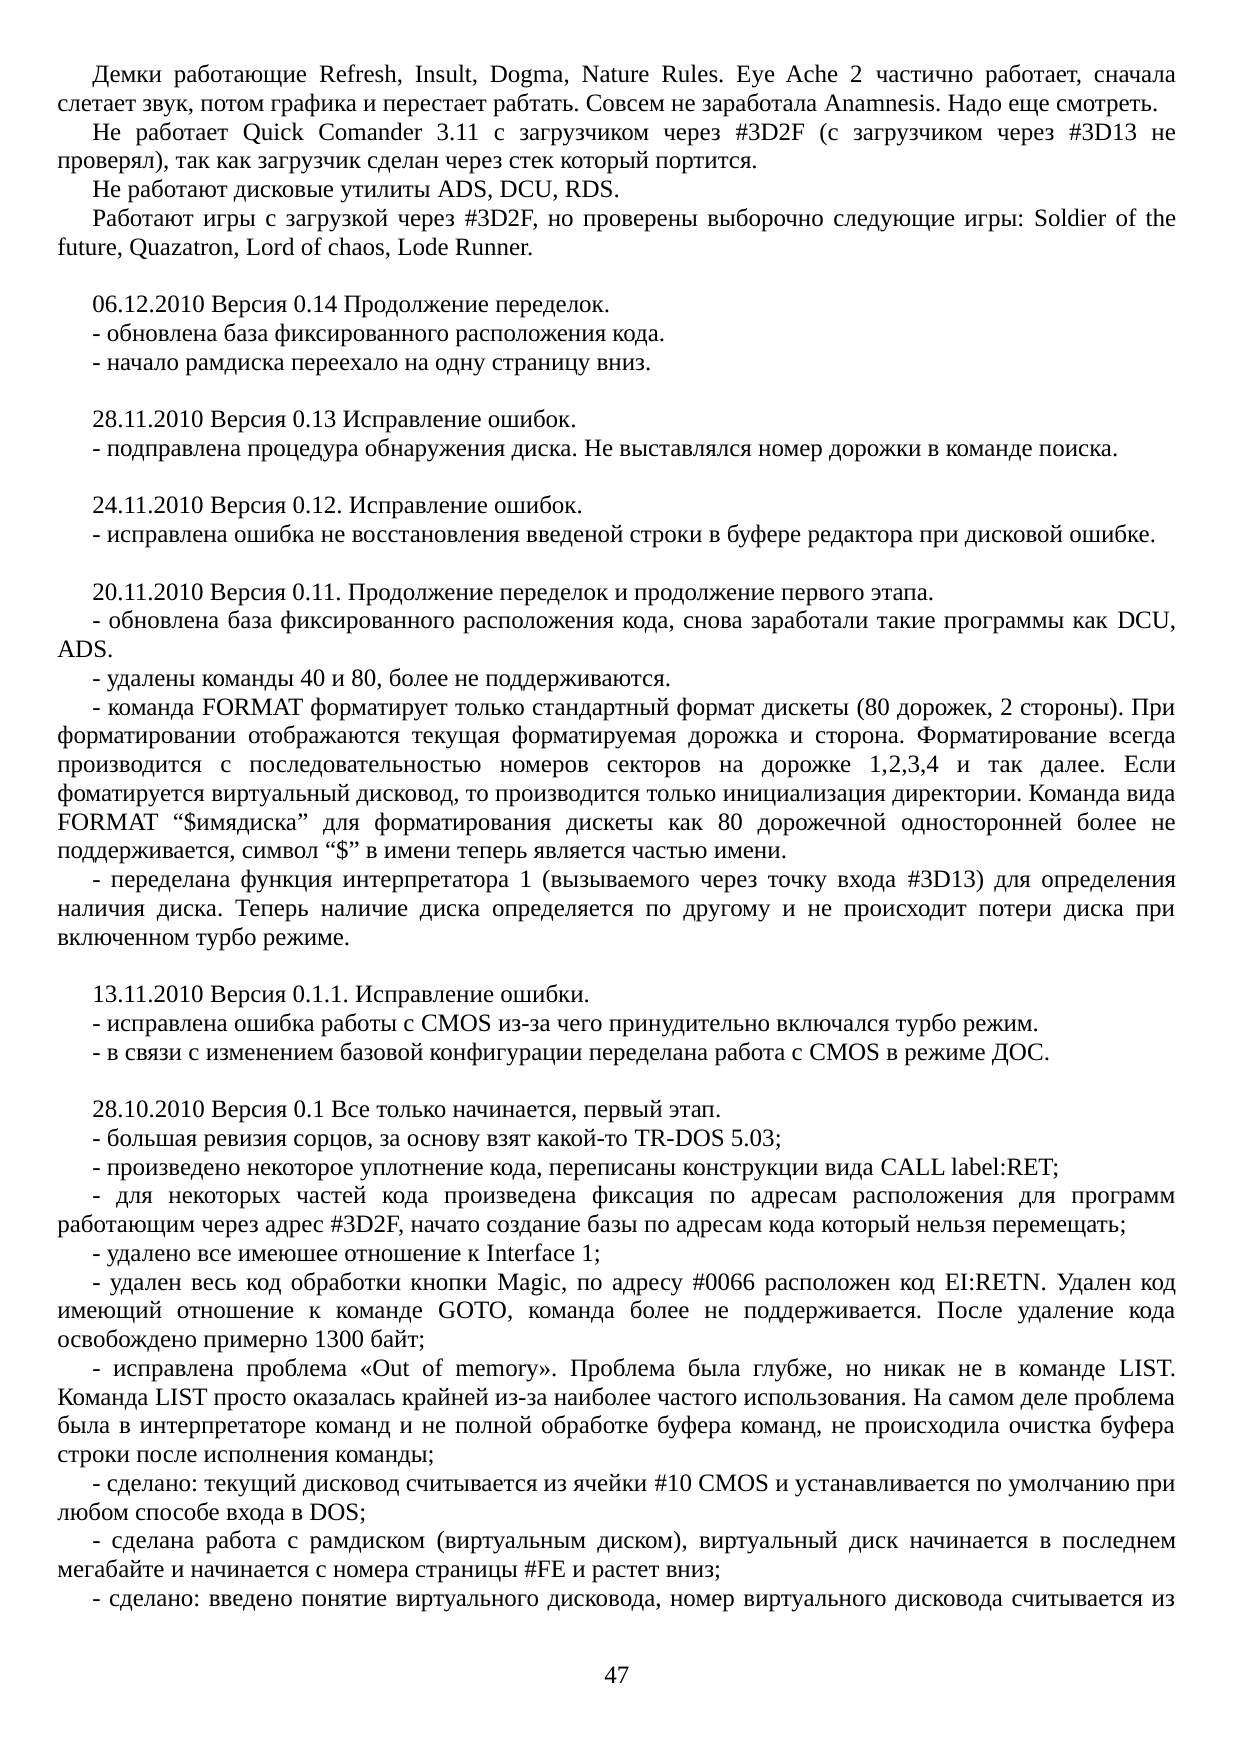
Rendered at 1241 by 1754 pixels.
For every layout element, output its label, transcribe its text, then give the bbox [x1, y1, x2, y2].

text - удален весь код обработки кнопки Magic, по адресу #0066 расположен код EI:RETN. Удален код имеющий отношение к команде GOTO, команда более не поддерживается. После удаление кода освобождено примерно 1300 байт; [57, 1267, 1176, 1353]
text Не работает Quick Comander 3.11 с загрузчиком через #3D2F (с загрузчиком через #3D13 не проверял), так как загрузчик сделан через стек который портится. [57, 117, 1176, 174]
text - обновлена база фиксированного расположения кода. [57, 318, 1176, 347]
text - большая ревизия сорцов, за основу взят какой-то TR-DOS 5.03; [57, 1123, 1176, 1152]
text - переделана функция интерпретатора 1 (вызываемого через точку входа #3D13) для определения наличия диска. Теперь наличие диска определяется по другому и не происходит потери диска при включенном турбо режиме. [57, 864, 1176, 951]
text 28.11.2010 Версия 0.13 Исправление ошибок. [57, 404, 1176, 433]
text Не работают дисковые утилиты ADS, DCU, RDS. [57, 174, 1176, 203]
text Работают игры с загрузкой через #3D2F, но проверены выборочно следующие игры: Soldier of the future, Quazatron, Lord of chaos, Lode Runner. [57, 203, 1176, 261]
text 28.10.2010 Версия 0.1 Все только начинается, первый этап. [57, 1094, 1176, 1123]
text - команда FORMAT форматирует только стандартный формат дискеты (80 дорожек, 2 стороны). При форматировании отображаются текущая форматируемая дорожка и сторона. Форматирование всегда производится с последовательностью номеров секторов на дорожке 1,2,3,4 и так далее. Если фоматируется виртуальный дисковод, то производится только инициализация директории. Команда вида FORMAT “$имядиска” для форматирования дискеты как 80 дорожечной односторонней более не поддерживается, символ “$” в имени теперь является частью имени. [57, 692, 1176, 864]
text - сделана работа с рамдиском (виртуальным диском), виртуальный диск начинается в последнем мегабайте и начинается с номера страницы #FE и растет вниз; [57, 1526, 1176, 1583]
text - исправлена ошибка не восстановления введеной строки в буфере редактора при дисковой ошибке. [57, 519, 1176, 548]
text - подправлена процедура обнаружения диска. Не выставлялся номер дорожки в команде поиска. [57, 433, 1176, 462]
text - исправлена ошибка работы с CMOS из-за чего принудительно включался турбо режим. [57, 1008, 1176, 1037]
text - для некоторых частей кода произведена фиксация по адресам расположения для программ работающим через адрес #3D2F, начато создание базы по адресам кода который нельзя перемещать; [57, 1181, 1176, 1238]
text - сделано: введено понятие виртуального дисковода, номер виртуального дисковода считывается из [57, 1583, 1176, 1612]
text 24.11.2010 Версия 0.12. Исправление ошибок. [57, 491, 1176, 519]
text 13.11.2010 Версия 0.1.1. Исправление ошибки. [57, 979, 1176, 1008]
text 20.11.2010 Версия 0.11. Продолжение переделок и продолжение первого этапа. [57, 577, 1176, 606]
text Демки работающие Refresh, Insult, Dogma, Nature Rules. Eye Ache 2 частично работает, сначала слетает звук, потом графика и перестает рабтать. Совсем не заработала Anamnesis. Надо еще смотреть. [57, 59, 1176, 117]
text - удалены команды 40 и 80, более не поддерживаются. [57, 663, 1176, 692]
text - сделано: текущий дисковод считывается из ячейки #10 CMOS и устанавливается по умолчанию при любом способе входа в DOS; [57, 1468, 1176, 1526]
text - начало рамдиска переехало на одну страницу вниз. [57, 347, 1176, 376]
text - обновлена база фиксированного расположения кода, снова заработали такие программы как DCU, ADS. [57, 606, 1176, 663]
text - в связи с изменением базовой конфигурации переделана работа с CMOS в режиме ДОС. [57, 1037, 1176, 1066]
text 06.12.2010 Версия 0.14 Продолжение переделок. [57, 289, 1176, 318]
text - исправлена проблема «Out of memory». Проблема была глубже, но никак не в команде LIST. Команда LIST просто оказалась крайней из-за наиболее частого использования. На самом деле проблема была в интерпретаторе команд и не полной обработке буфера команд, не происходила очистка буфера строки после исполнения команды; [57, 1353, 1176, 1468]
text - произведено некоторое уплотнение кода, переписаны конструкции вида CALL label:RET; [57, 1152, 1176, 1181]
text - удалено все имеюшее отношение к Interface 1; [57, 1238, 1176, 1267]
